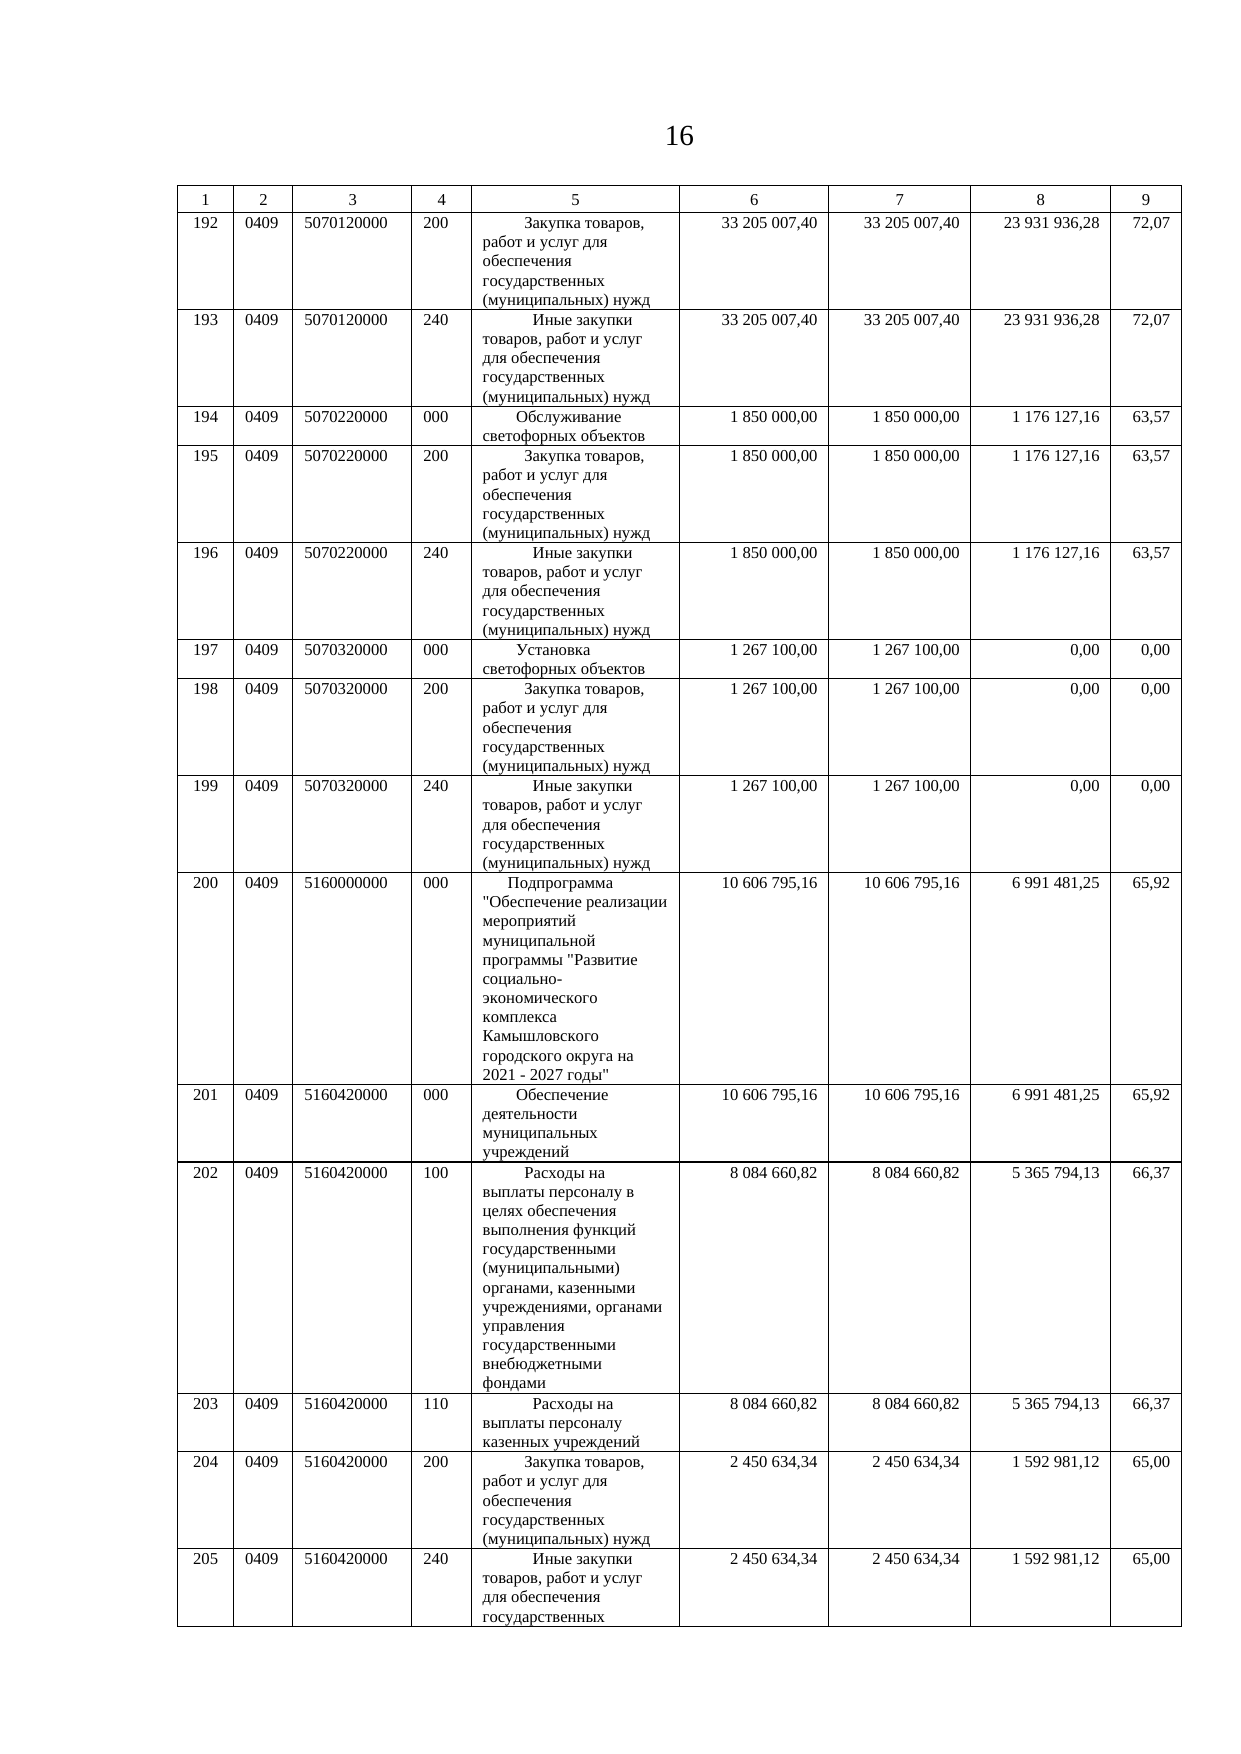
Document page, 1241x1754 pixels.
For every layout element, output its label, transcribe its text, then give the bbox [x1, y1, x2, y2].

table_cell 200 [412, 213, 471, 309]
table_cell 194 [178, 407, 233, 445]
table_cell 0409 [234, 310, 292, 406]
table_cell 5 365 794,13 [971, 1163, 1110, 1392]
table_cell 1 850 000,00 [680, 407, 828, 445]
table_cell 000 [412, 873, 471, 1084]
table_cell 65,92 [1111, 1085, 1181, 1161]
table_cell 72,07 [1111, 213, 1181, 309]
table_cell 23 931 936,28 [971, 213, 1110, 309]
table_cell 0409 [234, 1394, 292, 1451]
table_cell 5 365 794,13 [971, 1394, 1110, 1451]
table_cell 200 [412, 679, 471, 775]
table_cell Установка светофорных объектов [472, 640, 679, 678]
table_cell 0409 [234, 407, 292, 445]
table_cell 1 850 000,00 [829, 446, 970, 542]
table_cell 72,07 [1111, 310, 1181, 406]
table_cell 1 850 000,00 [829, 407, 970, 445]
table_cell 0409 [234, 543, 292, 639]
table_header 8 [971, 186, 1110, 212]
table_cell 0409 [234, 446, 292, 542]
table_cell 1 850 000,00 [829, 543, 970, 639]
table_cell 196 [178, 543, 233, 639]
table_cell Обслуживание светофорных объектов [472, 407, 679, 445]
table_cell Расходы на выплаты персоналу казенных учреждений [472, 1394, 679, 1451]
table_cell 1 176 127,16 [971, 407, 1110, 445]
table_cell 6 991 481,25 [971, 1085, 1110, 1161]
table_cell 240 [412, 310, 471, 406]
table_cell 2 450 634,34 [829, 1549, 970, 1626]
table_cell 65,00 [1111, 1549, 1181, 1626]
table_cell 2 450 634,34 [680, 1452, 828, 1548]
table_cell 0409 [234, 1452, 292, 1548]
table_cell Обеспечение деятельности муниципальных учреждений [472, 1085, 679, 1161]
table_cell 100 [412, 1163, 471, 1392]
table_cell 0409 [234, 776, 292, 872]
table_cell 000 [412, 640, 471, 678]
table_cell Иные закупки товаров, работ и услуг для обеспечения государственных [472, 1549, 679, 1626]
table_cell 5160420000 [293, 1085, 411, 1161]
table_cell 200 [412, 446, 471, 542]
table_cell 203 [178, 1394, 233, 1451]
table_cell 197 [178, 640, 233, 678]
table_cell 1 267 100,00 [829, 640, 970, 678]
table_cell 201 [178, 1085, 233, 1161]
table_cell Подпрограмма "Обеспечение реализации мероприятий муниципальной программы "Развитие социально-экономического комплекса Камышловского городского округа на 2021 - 2027 годы" [472, 873, 679, 1084]
table_cell 240 [412, 776, 471, 872]
table_cell 10 606 795,16 [680, 873, 828, 1084]
table_cell 110 [412, 1394, 471, 1451]
table_cell 8 084 660,82 [680, 1163, 828, 1392]
table_cell 63,57 [1111, 543, 1181, 639]
table_cell 0,00 [1111, 640, 1181, 678]
table_cell 000 [412, 407, 471, 445]
table_header 2 [234, 186, 292, 212]
table_cell Закупка товаров, работ и услуг для обеспечения государственных (муниципальных) нужд [472, 446, 679, 542]
table_cell 198 [178, 679, 233, 775]
table_cell 202 [178, 1163, 233, 1392]
table_cell 1 267 100,00 [829, 679, 970, 775]
table_cell Закупка товаров, работ и услуг для обеспечения государственных (муниципальных) нужд [472, 1452, 679, 1548]
table_cell 0409 [234, 679, 292, 775]
table_cell 8 084 660,82 [829, 1163, 970, 1392]
table_cell 65,92 [1111, 873, 1181, 1084]
table_cell 8 084 660,82 [680, 1394, 828, 1451]
table_cell 5070320000 [293, 776, 411, 872]
table_cell 5070120000 [293, 213, 411, 309]
table_cell Закупка товаров, работ и услуг для обеспечения государственных (муниципальных) нужд [472, 679, 679, 775]
table_header 6 [680, 186, 828, 212]
table_header 9 [1111, 186, 1181, 212]
table_cell 5070120000 [293, 310, 411, 406]
table_cell 5160420000 [293, 1452, 411, 1548]
table_cell 1 850 000,00 [680, 543, 828, 639]
table_cell 5070320000 [293, 679, 411, 775]
table_cell 5070220000 [293, 543, 411, 639]
table_cell 1 267 100,00 [680, 776, 828, 872]
table_cell 10 606 795,16 [829, 1085, 970, 1161]
table_cell 0,00 [971, 776, 1110, 872]
table_cell 200 [412, 1452, 471, 1548]
table_cell 1 850 000,00 [680, 446, 828, 542]
table_cell 2 450 634,34 [680, 1549, 828, 1626]
table_cell 0409 [234, 873, 292, 1084]
table_cell 200 [178, 873, 233, 1084]
table_cell 192 [178, 213, 233, 309]
table_cell 66,37 [1111, 1394, 1181, 1451]
table_cell 5070320000 [293, 640, 411, 678]
table_cell 000 [412, 1085, 471, 1161]
table_cell 5160420000 [293, 1394, 411, 1451]
table_cell 5160000000 [293, 873, 411, 1084]
table_cell 1 176 127,16 [971, 446, 1110, 542]
table_header 3 [293, 186, 411, 212]
table_cell 5160420000 [293, 1163, 411, 1392]
table_cell 2 450 634,34 [829, 1452, 970, 1548]
table_cell 0409 [234, 213, 292, 309]
table_cell 0,00 [1111, 679, 1181, 775]
table_cell 193 [178, 310, 233, 406]
table_cell 1 267 100,00 [680, 640, 828, 678]
table_cell 0,00 [1111, 776, 1181, 872]
table_cell 23 931 936,28 [971, 310, 1110, 406]
table_cell 1 267 100,00 [829, 776, 970, 872]
table_cell 65,00 [1111, 1452, 1181, 1548]
table_cell 0409 [234, 1085, 292, 1161]
table_cell 1 176 127,16 [971, 543, 1110, 639]
table_cell 33 205 007,40 [680, 213, 828, 309]
table_cell 0409 [234, 1163, 292, 1392]
table_cell 5070220000 [293, 446, 411, 542]
table_header 5 [472, 186, 679, 212]
table_cell 1 267 100,00 [680, 679, 828, 775]
table_cell 5160420000 [293, 1549, 411, 1626]
table_cell 63,57 [1111, 407, 1181, 445]
table_cell 199 [178, 776, 233, 872]
table_cell Закупка товаров, работ и услуг для обеспечения государственных (муниципальных) нужд [472, 213, 679, 309]
table_cell 33 205 007,40 [829, 213, 970, 309]
table_cell Иные закупки товаров, работ и услуг для обеспечения государственных (муниципальных) нужд [472, 543, 679, 639]
table_cell 0,00 [971, 640, 1110, 678]
table_cell 5070220000 [293, 407, 411, 445]
table_cell 66,37 [1111, 1163, 1181, 1392]
table_cell 33 205 007,40 [680, 310, 828, 406]
table_cell Иные закупки товаров, работ и услуг для обеспечения государственных (муниципальных) нужд [472, 310, 679, 406]
table_header 1 [178, 186, 233, 212]
table_cell Иные закупки товаров, работ и услуг для обеспечения государственных (муниципальных) нужд [472, 776, 679, 872]
table_cell 204 [178, 1452, 233, 1548]
table_cell 1 592 981,12 [971, 1452, 1110, 1548]
table_cell 1 592 981,12 [971, 1549, 1110, 1626]
table_cell 10 606 795,16 [680, 1085, 828, 1161]
table_cell 63,57 [1111, 446, 1181, 542]
table_cell 205 [178, 1549, 233, 1626]
table_cell 0409 [234, 1549, 292, 1626]
table_header 4 [412, 186, 471, 212]
table_cell 10 606 795,16 [829, 873, 970, 1084]
table_cell Расходы на выплаты персоналу в целях обеспечения выполнения функций государственными (муниципальными) органами, казенными учреждениями, органами управления государственными внебюджетными фондами [472, 1163, 679, 1392]
table_cell 0409 [234, 640, 292, 678]
table_header 7 [829, 186, 970, 212]
table_cell 33 205 007,40 [829, 310, 970, 406]
table_cell 240 [412, 543, 471, 639]
table_cell 8 084 660,82 [829, 1394, 970, 1451]
table_cell 0,00 [971, 679, 1110, 775]
table_cell 6 991 481,25 [971, 873, 1110, 1084]
table_cell 240 [412, 1549, 471, 1626]
table_cell 195 [178, 446, 233, 542]
